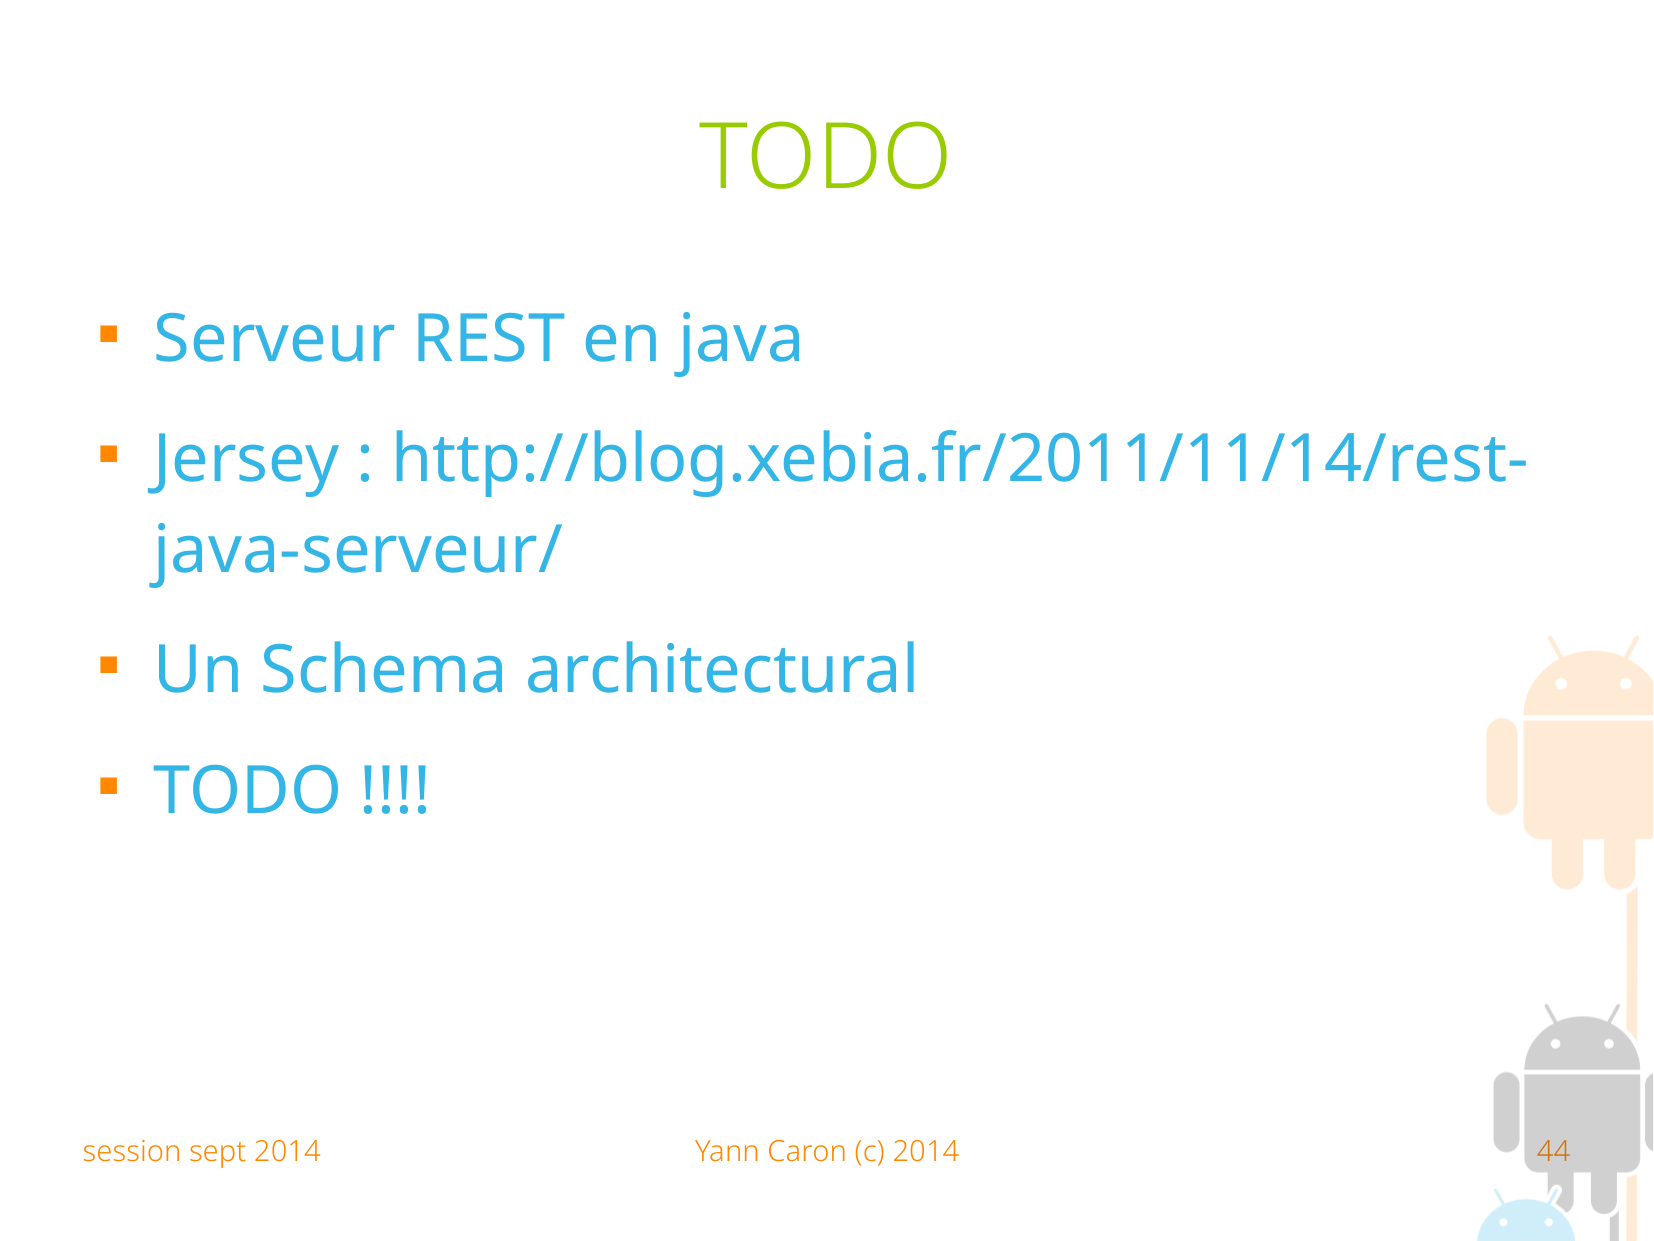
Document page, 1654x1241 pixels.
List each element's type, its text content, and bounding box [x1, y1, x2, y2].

picture [240, 423, 1654, 1241]
list Serveur REST en java Jersey : http://blog.xebia.fr/2011/11/14/rest-java-serveur/ Un Schema architectural TODO !!!! [82, 290, 1571, 1010]
title TODO [82, 49, 1571, 257]
